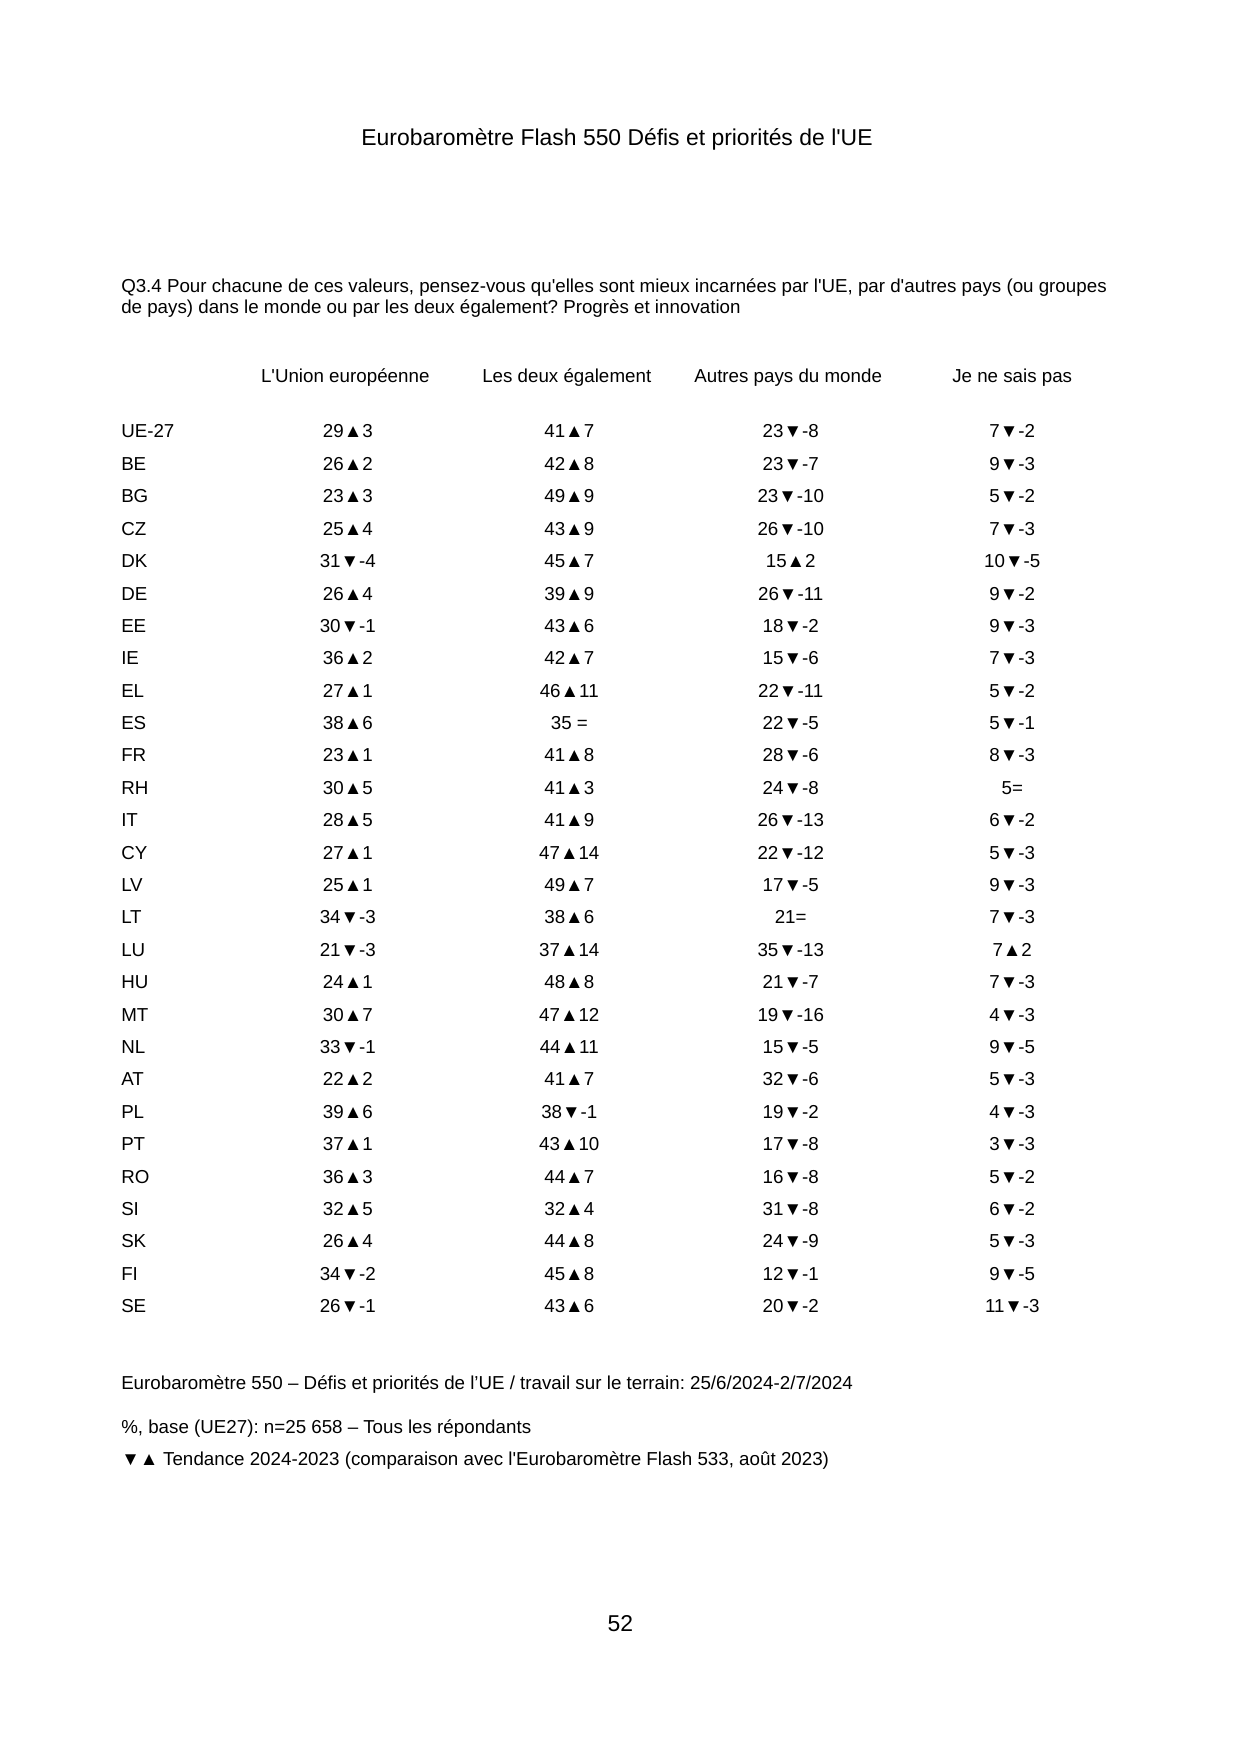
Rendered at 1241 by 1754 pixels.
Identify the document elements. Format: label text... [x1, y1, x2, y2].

table_cell 43▲9 [458, 512, 680, 544]
table_cell 34▼-2 [237, 1257, 458, 1289]
table_cell 42▲8 [458, 447, 680, 480]
table_cell 5▼-3 [901, 1225, 1123, 1257]
table_cell 7▼-3 [901, 642, 1123, 674]
table_cell LU [118, 933, 201, 966]
table_cell [201, 1095, 237, 1128]
table_cell ES [118, 706, 201, 739]
table_cell [201, 1193, 237, 1225]
table_cell 41▲8 [458, 739, 680, 771]
table_cell 49▲9 [458, 480, 680, 512]
table_cell EL [118, 674, 201, 706]
table_cell 15▼-6 [680, 642, 901, 674]
table_cell 47▲12 [458, 998, 680, 1030]
table_cell 37▲1 [237, 1128, 458, 1160]
table_cell AT [118, 1063, 201, 1095]
table_cell 26▼-1 [237, 1290, 458, 1322]
table_cell Eurobaromètre 550 – Défis et priorités de l’UE / travail sur le terrain: 25/6/2024-2/7/2024 [118, 1354, 1123, 1410]
table_cell 28▲5 [237, 804, 458, 836]
table_cell 12▼-1 [680, 1257, 901, 1289]
table_cell 5▼-2 [901, 674, 1123, 706]
table_cell 47▲14 [458, 836, 680, 868]
table_cell [201, 609, 237, 642]
table_cell 38▼-1 [458, 1095, 680, 1128]
table_cell [201, 901, 237, 933]
table_cell [901, 1322, 1123, 1354]
table_cell 26▼-11 [680, 577, 901, 609]
table_cell 26▼-13 [680, 804, 901, 836]
table_cell 6▼-2 [901, 1193, 1123, 1225]
table_cell 39▲9 [458, 577, 680, 609]
table_cell [201, 869, 237, 901]
table_cell RO [118, 1160, 201, 1192]
table_cell SK [118, 1225, 201, 1257]
table_cell [201, 771, 237, 804]
table_cell EE [118, 609, 201, 642]
table_cell 43▲6 [458, 1290, 680, 1322]
table_cell %, base (UE27): n=25 658 – Tous les répondants [118, 1410, 1123, 1443]
table_cell 22▼-12 [680, 836, 901, 868]
table_cell [201, 415, 237, 447]
table_cell [201, 1128, 237, 1160]
table_cell Autres pays du monde [680, 336, 901, 415]
table_cell 22▼-11 [680, 674, 901, 706]
table_cell [201, 1030, 237, 1063]
table_cell 28▼-6 [680, 739, 901, 771]
table_cell 11▼-3 [901, 1290, 1123, 1322]
table_cell [201, 836, 237, 868]
table_cell 26▲4 [237, 577, 458, 609]
table_cell 19▼-16 [680, 998, 901, 1030]
table_cell 17▼-8 [680, 1128, 901, 1160]
table_cell 9▼-3 [901, 869, 1123, 901]
table_cell Les deux également [458, 336, 680, 415]
table_cell [201, 642, 237, 674]
table_cell 5= [901, 771, 1123, 804]
table_cell [201, 447, 237, 480]
table_cell [201, 966, 237, 998]
table_cell [201, 1290, 237, 1322]
table_cell 46▲11 [458, 674, 680, 706]
table_cell CZ [118, 512, 201, 544]
table_cell 29▲3 [237, 415, 458, 447]
table_cell 7▼-2 [901, 415, 1123, 447]
table_cell 41▲9 [458, 804, 680, 836]
table_cell 26▲2 [237, 447, 458, 480]
table_cell 36▲2 [237, 642, 458, 674]
table_cell 27▲1 [237, 674, 458, 706]
table_cell [201, 706, 237, 739]
table_cell [201, 512, 237, 544]
table_cell [680, 1322, 901, 1354]
table_cell 8▼-3 [901, 739, 1123, 771]
table_cell [118, 1322, 201, 1354]
table_cell 17▼-5 [680, 869, 901, 901]
table_cell [201, 1160, 237, 1192]
table_cell 34▼-3 [237, 901, 458, 933]
table_cell 31▼-4 [237, 545, 458, 577]
table_cell SI [118, 1193, 201, 1225]
table_cell 44▲8 [458, 1225, 680, 1257]
table_cell [237, 1322, 458, 1354]
table_cell 10▼-5 [901, 545, 1123, 577]
table_cell 15▲2 [680, 545, 901, 577]
table_cell FI [118, 1257, 201, 1289]
table_cell 23▼-10 [680, 480, 901, 512]
table_cell 15▼-5 [680, 1030, 901, 1063]
table_cell IE [118, 642, 201, 674]
table_cell [201, 1257, 237, 1289]
table_cell LT [118, 901, 201, 933]
table_cell Je ne sais pas [901, 336, 1123, 415]
table_cell IT [118, 804, 201, 836]
table_cell 36▲3 [237, 1160, 458, 1192]
table_cell FR [118, 739, 201, 771]
table_cell 41▲7 [458, 1063, 680, 1095]
table_cell CY [118, 836, 201, 868]
table_cell SE [118, 1290, 201, 1322]
table_cell RH [118, 771, 201, 804]
table_cell [201, 577, 237, 609]
table_cell 7▼-3 [901, 966, 1123, 998]
table_cell 26▼-10 [680, 512, 901, 544]
table_cell HU [118, 966, 201, 998]
table_cell 45▲8 [458, 1257, 680, 1289]
table_cell MT [118, 998, 201, 1030]
table_cell [201, 1225, 237, 1257]
table_cell 19▼-2 [680, 1095, 901, 1128]
table_cell 9▼-5 [901, 1030, 1123, 1063]
table_cell 5▼-2 [901, 1160, 1123, 1192]
table_cell 9▼-3 [901, 609, 1123, 642]
table_cell 25▲4 [237, 512, 458, 544]
table_cell 32▲5 [237, 1193, 458, 1225]
table_cell 18▼-2 [680, 609, 901, 642]
table_cell 27▲1 [237, 836, 458, 868]
table_cell [458, 1322, 680, 1354]
table_cell 42▲7 [458, 642, 680, 674]
table_cell 35 = [458, 706, 680, 739]
table_cell 23▲1 [237, 739, 458, 771]
table_cell 3▼-3 [901, 1128, 1123, 1160]
table_cell DE [118, 577, 201, 609]
table_cell 26▲4 [237, 1225, 458, 1257]
table_cell [201, 336, 237, 415]
table_cell 16▼-8 [680, 1160, 901, 1192]
table_cell 5▼-3 [901, 836, 1123, 868]
table_cell BG [118, 480, 201, 512]
table_cell 21▼-7 [680, 966, 901, 998]
table_cell 43▲6 [458, 609, 680, 642]
table_cell 38▲6 [458, 901, 680, 933]
table_cell 9▼-5 [901, 1257, 1123, 1289]
table_cell LV [118, 869, 201, 901]
table_cell 7▼-3 [901, 901, 1123, 933]
table_cell L'Union européenne [237, 336, 458, 415]
table_cell [201, 674, 237, 706]
table_cell 35▼-13 [680, 933, 901, 966]
table_cell [201, 545, 237, 577]
table_cell 37▲14 [458, 933, 680, 966]
table_cell 30▲5 [237, 771, 458, 804]
table_cell 9▼-2 [901, 577, 1123, 609]
table_cell 44▲7 [458, 1160, 680, 1192]
table_cell 4▼-3 [901, 1095, 1123, 1128]
table_cell 41▲7 [458, 415, 680, 447]
table_cell 30▼-1 [237, 609, 458, 642]
table_cell 39▲6 [237, 1095, 458, 1128]
table_cell [201, 1063, 237, 1095]
table_cell 32▼-6 [680, 1063, 901, 1095]
table_cell 31▼-8 [680, 1193, 901, 1225]
table_cell 23▲3 [237, 480, 458, 512]
table_cell 22▼-5 [680, 706, 901, 739]
table_cell 24▼-8 [680, 771, 901, 804]
table_cell PL [118, 1095, 201, 1128]
table_cell 24▲1 [237, 966, 458, 998]
table_cell 5▼-1 [901, 706, 1123, 739]
table_cell 7▼-3 [901, 512, 1123, 544]
table_cell 22▲2 [237, 1063, 458, 1095]
table_cell 45▲7 [458, 545, 680, 577]
table_cell 6▼-2 [901, 804, 1123, 836]
table_cell DK [118, 545, 201, 577]
table_cell NL [118, 1030, 201, 1063]
table_cell 44▲11 [458, 1030, 680, 1063]
table_cell [201, 804, 237, 836]
table_cell 20▼-2 [680, 1290, 901, 1322]
table_cell 25▲1 [237, 869, 458, 901]
table_cell 49▲7 [458, 869, 680, 901]
table_cell 7▲2 [901, 933, 1123, 966]
table_cell [118, 336, 201, 415]
table_cell 32▲4 [458, 1193, 680, 1225]
table_cell [201, 739, 237, 771]
table_cell 21▼-3 [237, 933, 458, 966]
table_cell 5▼-2 [901, 480, 1123, 512]
table_cell 33▼-1 [237, 1030, 458, 1063]
table_header Q3.4 Pour chacune de ces valeurs, pensez-vous qu'elles sont mieux incarnées par l'UE, par d'autres pays (ou groupes de pays) dans le monde ou par les deux également? Progrès et innovation [118, 256, 1123, 336]
table_cell 4▼-3 [901, 998, 1123, 1030]
table_cell 24▼-9 [680, 1225, 901, 1257]
table_cell 41▲3 [458, 771, 680, 804]
table_cell 21= [680, 901, 901, 933]
table_cell 43▲10 [458, 1128, 680, 1160]
table_cell BE [118, 447, 201, 480]
table_cell 30▲7 [237, 998, 458, 1030]
table_cell [201, 1322, 237, 1354]
table_cell 23▼-8 [680, 415, 901, 447]
table_cell [201, 933, 237, 966]
table_cell 5▼-3 [901, 1063, 1123, 1095]
table_cell PT [118, 1128, 201, 1160]
table_cell 48▲8 [458, 966, 680, 998]
table_cell 23▼-7 [680, 447, 901, 480]
table_cell ▼▲ Tendance 2024-2023 (comparaison avec l'Eurobaromètre Flash 533, août 2023) [118, 1443, 1123, 1475]
table_cell 38▲6 [237, 706, 458, 739]
table_cell UE-27 [118, 415, 201, 447]
table_cell [201, 998, 237, 1030]
table_cell 9▼-3 [901, 447, 1123, 480]
table_cell [201, 480, 237, 512]
